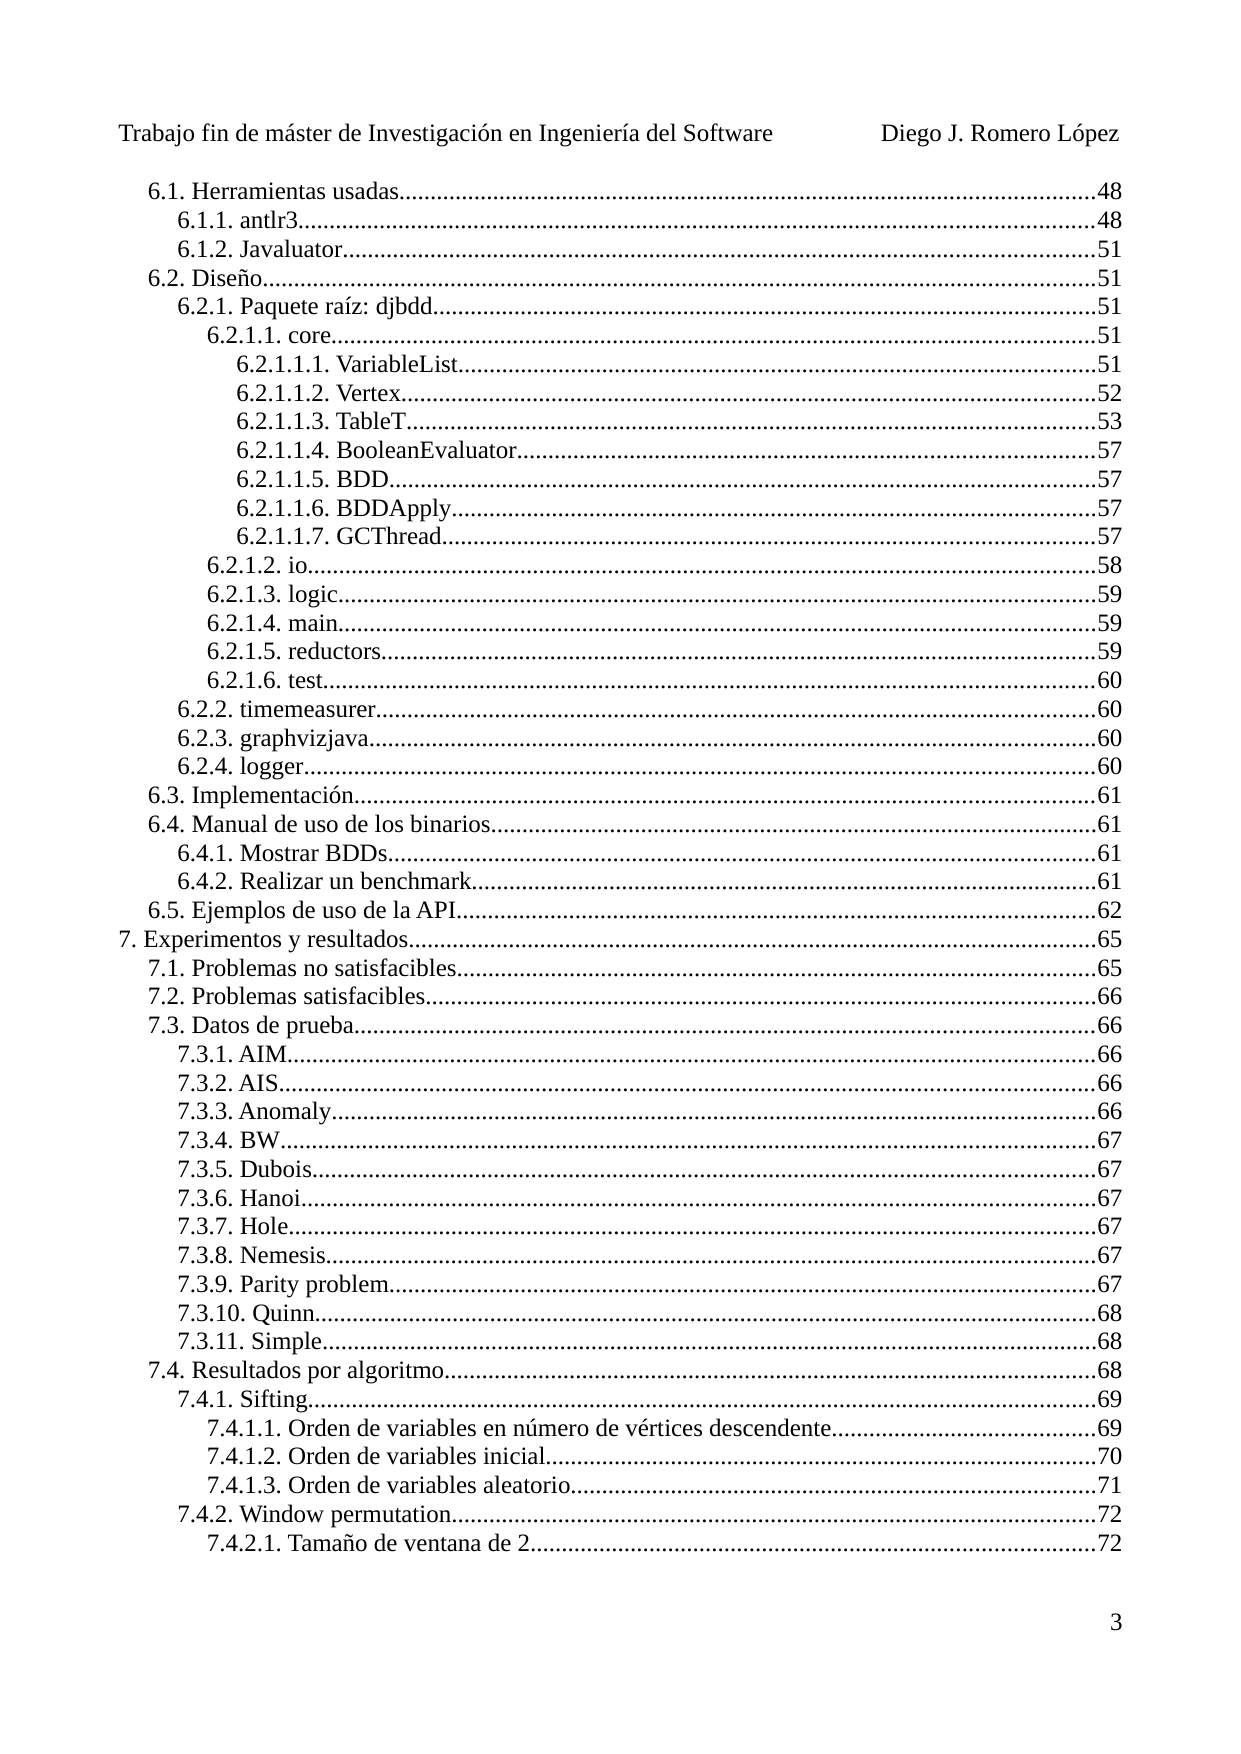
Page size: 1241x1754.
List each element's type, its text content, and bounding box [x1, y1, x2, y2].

text 7.3.8. Nemesis 67 [177, 1240, 1122, 1269]
text 7.4.1. Sifting 69 [177, 1384, 1122, 1413]
text 6.2.1.1.3. TableT 53 [236, 406, 1122, 435]
text 6.2.1.2. io 58 [207, 550, 1122, 579]
text 7.3.11. Simple 68 [177, 1326, 1122, 1355]
text 7.3.10. Quinn 68 [177, 1298, 1122, 1326]
text 6.2.1. Paquete raíz: djbdd 51 [177, 291, 1122, 320]
text 7.3.9. Parity problem 67 [177, 1269, 1122, 1298]
text 6.3. Implementación 61 [148, 780, 1122, 809]
text 6.1. Herramientas usadas 48 [148, 176, 1122, 205]
text 6.2.1.1.5. BDD 57 [236, 464, 1122, 493]
text 7. Experimentos y resultados 65 [118, 924, 1122, 953]
text 6.1.1. antlr3 48 [177, 205, 1122, 234]
text 7.3.2. AIS 66 [177, 1068, 1122, 1096]
text 6.4.2. Realizar un benchmark 61 [177, 866, 1122, 895]
text 6.2.1.5. reductors 59 [207, 636, 1122, 665]
text 6.2.2. timemeasurer 60 [177, 694, 1122, 723]
text 7.3.4. BW 67 [177, 1125, 1122, 1154]
text 7.3.1. AIM 66 [177, 1039, 1122, 1068]
text 6.5. Ejemplos de uso de la API 62 [148, 895, 1122, 924]
text 7.3.6. Hanoi 67 [177, 1183, 1122, 1211]
text 6.2.4. logger 60 [177, 751, 1122, 780]
text 6.4. Manual de uso de los binarios 61 [148, 809, 1122, 838]
text 7.3.7. Hole 67 [177, 1211, 1122, 1240]
text 7.4. Resultados por algoritmo 68 [148, 1355, 1122, 1384]
text 6.2.1.6. test 60 [207, 665, 1122, 694]
text 6.2.1.1.4. BooleanEvaluator 57 [236, 435, 1122, 464]
text 6.2.1.1.1. VariableList 51 [236, 349, 1122, 378]
text 7.3. Datos de prueba 66 [148, 1010, 1122, 1039]
text 7.2. Problemas satisfacibles 66 [148, 981, 1122, 1010]
text 6.2.3. graphvizjava 60 [177, 723, 1122, 751]
text 7.4.1.2. Orden de variables inicial 70 [207, 1441, 1122, 1470]
text 6.4.1. Mostrar BDDs 61 [177, 838, 1122, 866]
text 6.2.1.3. logic 59 [207, 579, 1122, 608]
text 6.2.1.4. main 59 [207, 608, 1122, 636]
text 6.2.1.1.2. Vertex 52 [236, 378, 1122, 406]
text 7.1. Problemas no satisfacibles 65 [148, 953, 1122, 981]
text 6.2. Diseño 51 [148, 263, 1122, 291]
text 7.4.2. Window permutation 72 [177, 1499, 1122, 1528]
text 6.2.1.1. core 51 [207, 320, 1122, 349]
text 7.4.1.1. Orden de variables en número de vértices descendente 69 [207, 1413, 1122, 1441]
text 7.4.1.3. Orden de variables aleatorio 71 [207, 1470, 1122, 1499]
text 6.2.1.1.7. GCThread 57 [236, 521, 1122, 550]
text 6.2.1.1.6. BDDApply 57 [236, 493, 1122, 521]
text 7.3.3. Anomaly 66 [177, 1096, 1122, 1125]
text 7.4.2.1. Tamaño de ventana de 2 72 [207, 1528, 1122, 1556]
text 6.1.2. Javaluator 51 [177, 234, 1122, 263]
text 7.3.5. Dubois 67 [177, 1154, 1122, 1183]
